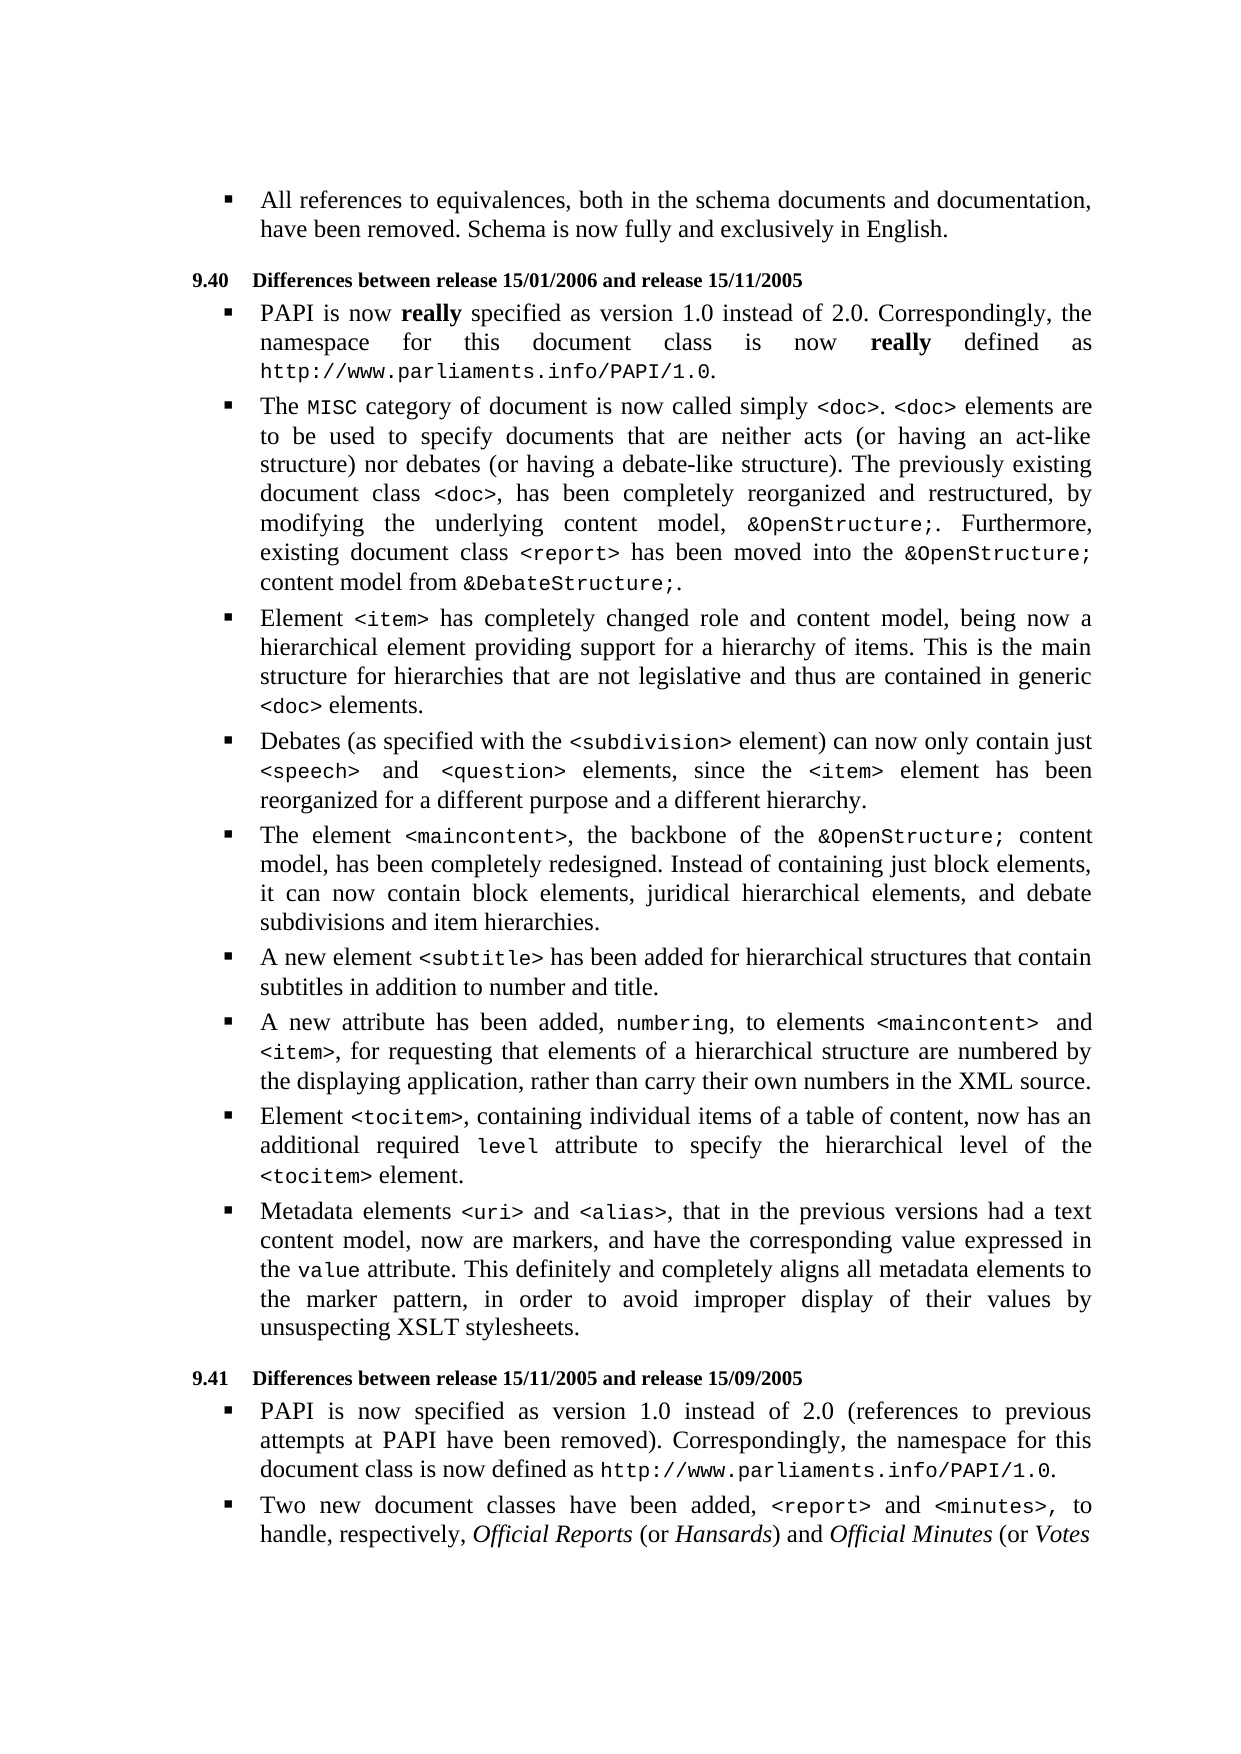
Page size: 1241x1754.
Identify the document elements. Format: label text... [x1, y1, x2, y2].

list Metadata elements <uri> and <alias>, that in the previous versions had a text content model, now are markers, and have the corresponding value expressed in the value attribute. This definitely and completely aligns all metadata elements to the marker pattern, in order to avoid improper display of their values by unsuspecting XSLT stylesheets. [222, 1196, 1092, 1341]
list The element <maincontent>, the backbone of the &OpenStructure; content model, has been completely redesigned. Instead of containing just block elements, it can now contain block elements, juridical hierarchical elements, and debate subdivisions and item hierarchies. [222, 820, 1092, 936]
list Element <tocitem>, containing individual items of a table of content, now has an additional required level attribute to specify the hierarchical level of the <tocitem> element. [222, 1101, 1092, 1189]
list PAPI is now specified as version 1.0 instead of 2.0 (references to previous attempts at PAPI have been removed). Correspondingly, the namespace for this document class is now defined as http://www.parliaments.info/PAPI/1.0. [222, 1396, 1092, 1483]
subtitle Differences between release 15/01/2006 and release 15/11/2005 [192, 267, 1092, 292]
subtitle Differences between release 15/11/2005 and release 15/09/2005 [192, 1366, 1092, 1390]
list PAPI is now really specified as version 1.0 instead of 2.0. Correspondingly, the namespace for this document class is now really defined as http://www.parliaments.info/PAPI/1.0. [222, 298, 1092, 385]
list Debates (as specified with the <subdivision> element) can now only contain just <speech> and <question> elements, since the <item> element has been reorganized for a different purpose and a different hierarchy. [222, 726, 1092, 814]
list A new element <subtitle> has been added for hierarchical structures that contain subtitles in addition to number and title. [222, 942, 1092, 1000]
list A new attribute has been added, numbering, to elements <maincontent> and <item>, for requesting that elements of a hierarchical structure are numbered by the displaying application, rather than carry their own numbers in the XML source. [222, 1007, 1092, 1094]
list All references to equivalences, both in the schema documents and documentation, have been removed. Schema is now fully and exclusively in English. [223, 185, 1092, 242]
list The MISC category of document is now called simply <doc>. <doc> elements are to be used to specify documents that are neither acts (or having an act-like structure) nor debates (or having a debate-like structure). The previously existing document class <doc>, has been completely reorganized and restructured, by modifying the underlying content model, &OpenStructure;. Furthermore, existing document class <report> has been moved into the &OpenStructure; content model from &DebateStructure;. [222, 391, 1092, 597]
list Two new document classes have been added, <report> and <minutes>, to handle, respectively, Official Reports (or Hansards) and Official Minutes (or Votes [222, 1490, 1092, 1548]
list Element <item> has completely changed role and content model, being now a hierarchical element providing support for a hierarchy of items. This is the main structure for hierarchies that are not legislative and thus are contained in generic <doc> elements. [222, 603, 1092, 719]
